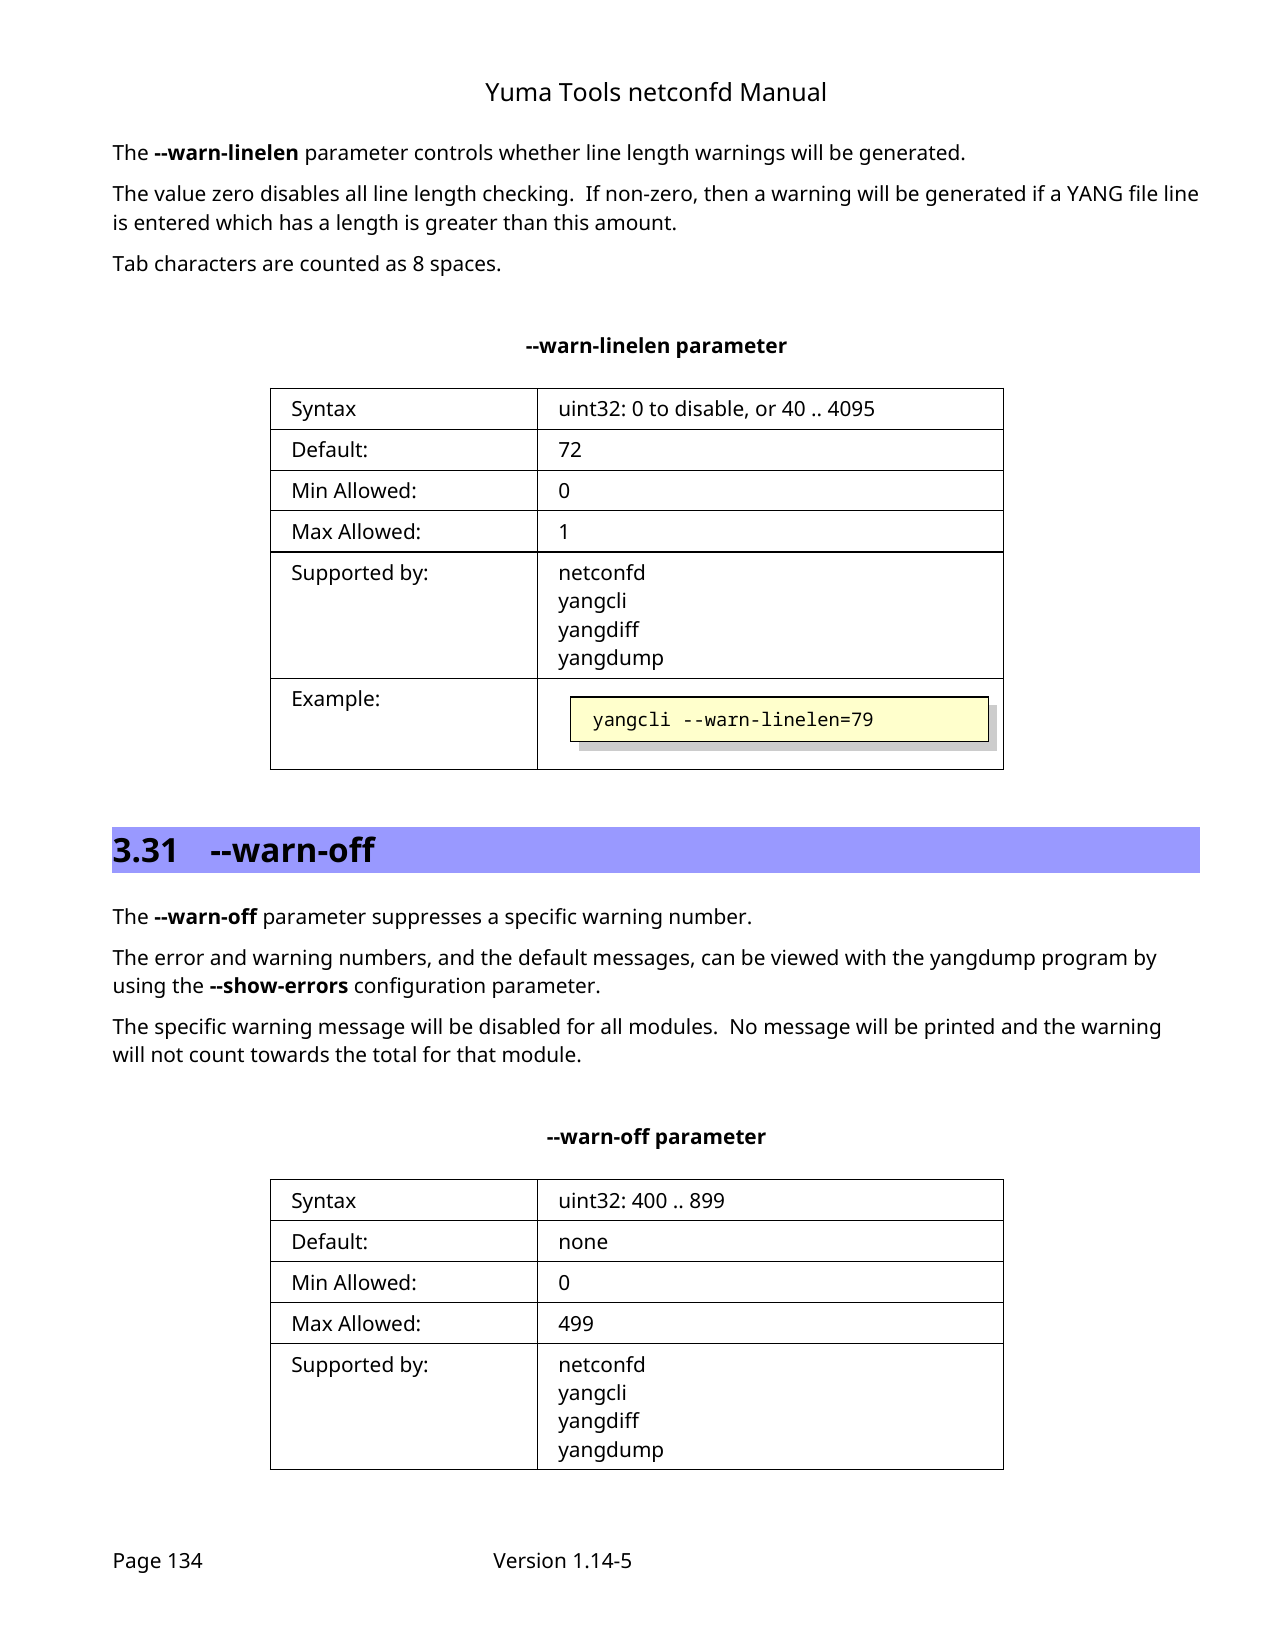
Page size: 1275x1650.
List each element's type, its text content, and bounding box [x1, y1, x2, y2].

table_cell Min Allowed: [271, 471, 537, 510]
table_cell Default: [271, 430, 537, 469]
table_cell Max Allowed: [271, 511, 537, 551]
text The --warn-linelen parameter controls whether line length warnings will be generated. [112, 138, 1200, 167]
table_cell 1 [538, 511, 1003, 551]
text The error and warning numbers, and the default messages, can be viewed with the yangdump program by using the --show-errors configuration parameter. [112, 943, 1200, 999]
table_cell Supported by: [271, 553, 537, 678]
table_cell yangcli --warn-linelen=79 [538, 679, 1003, 768]
table_cell Max Allowed: [271, 1303, 537, 1343]
text The specific warning message will be disabled for all modules. No message will be printed and the warning will not count towards the total for that module. [112, 1012, 1200, 1069]
table_cell Supported by: [271, 1344, 537, 1469]
table_cell netconfd yangcli yangdiff yangdump [538, 1344, 1003, 1469]
text The value zero disables all line length checking. If non-zero, then a warning will be generated if a YANG file line is entered which has a length is greater than this amount. [112, 179, 1200, 236]
table_header uint32: 400 .. 899 [538, 1180, 1003, 1220]
subtitle --warn-linelen parameter [127, 331, 1185, 359]
table_header Syntax [271, 389, 537, 428]
table_cell none [538, 1221, 1003, 1261]
text The --warn-off parameter suppresses a specific warning number. [112, 902, 1200, 930]
table_cell Example: [271, 679, 537, 768]
table_cell Min Allowed: [271, 1262, 537, 1302]
table_cell Default: [271, 1221, 537, 1261]
table_header Syntax [271, 1180, 537, 1220]
table_cell 499 [538, 1303, 1003, 1343]
table_cell netconfd yangcli yangdiff yangdump [538, 553, 1003, 678]
subtitle --warn-off [112, 827, 1200, 873]
table_cell 72 [538, 430, 1003, 469]
table_cell 0 [538, 1262, 1003, 1302]
text Tab characters are counted as 8 spaces. [112, 249, 1200, 277]
table_header uint32: 0 to disable, or 40 .. 4095 [538, 389, 1003, 428]
table_cell 0 [538, 471, 1003, 510]
subtitle --warn-off parameter [127, 1122, 1185, 1151]
